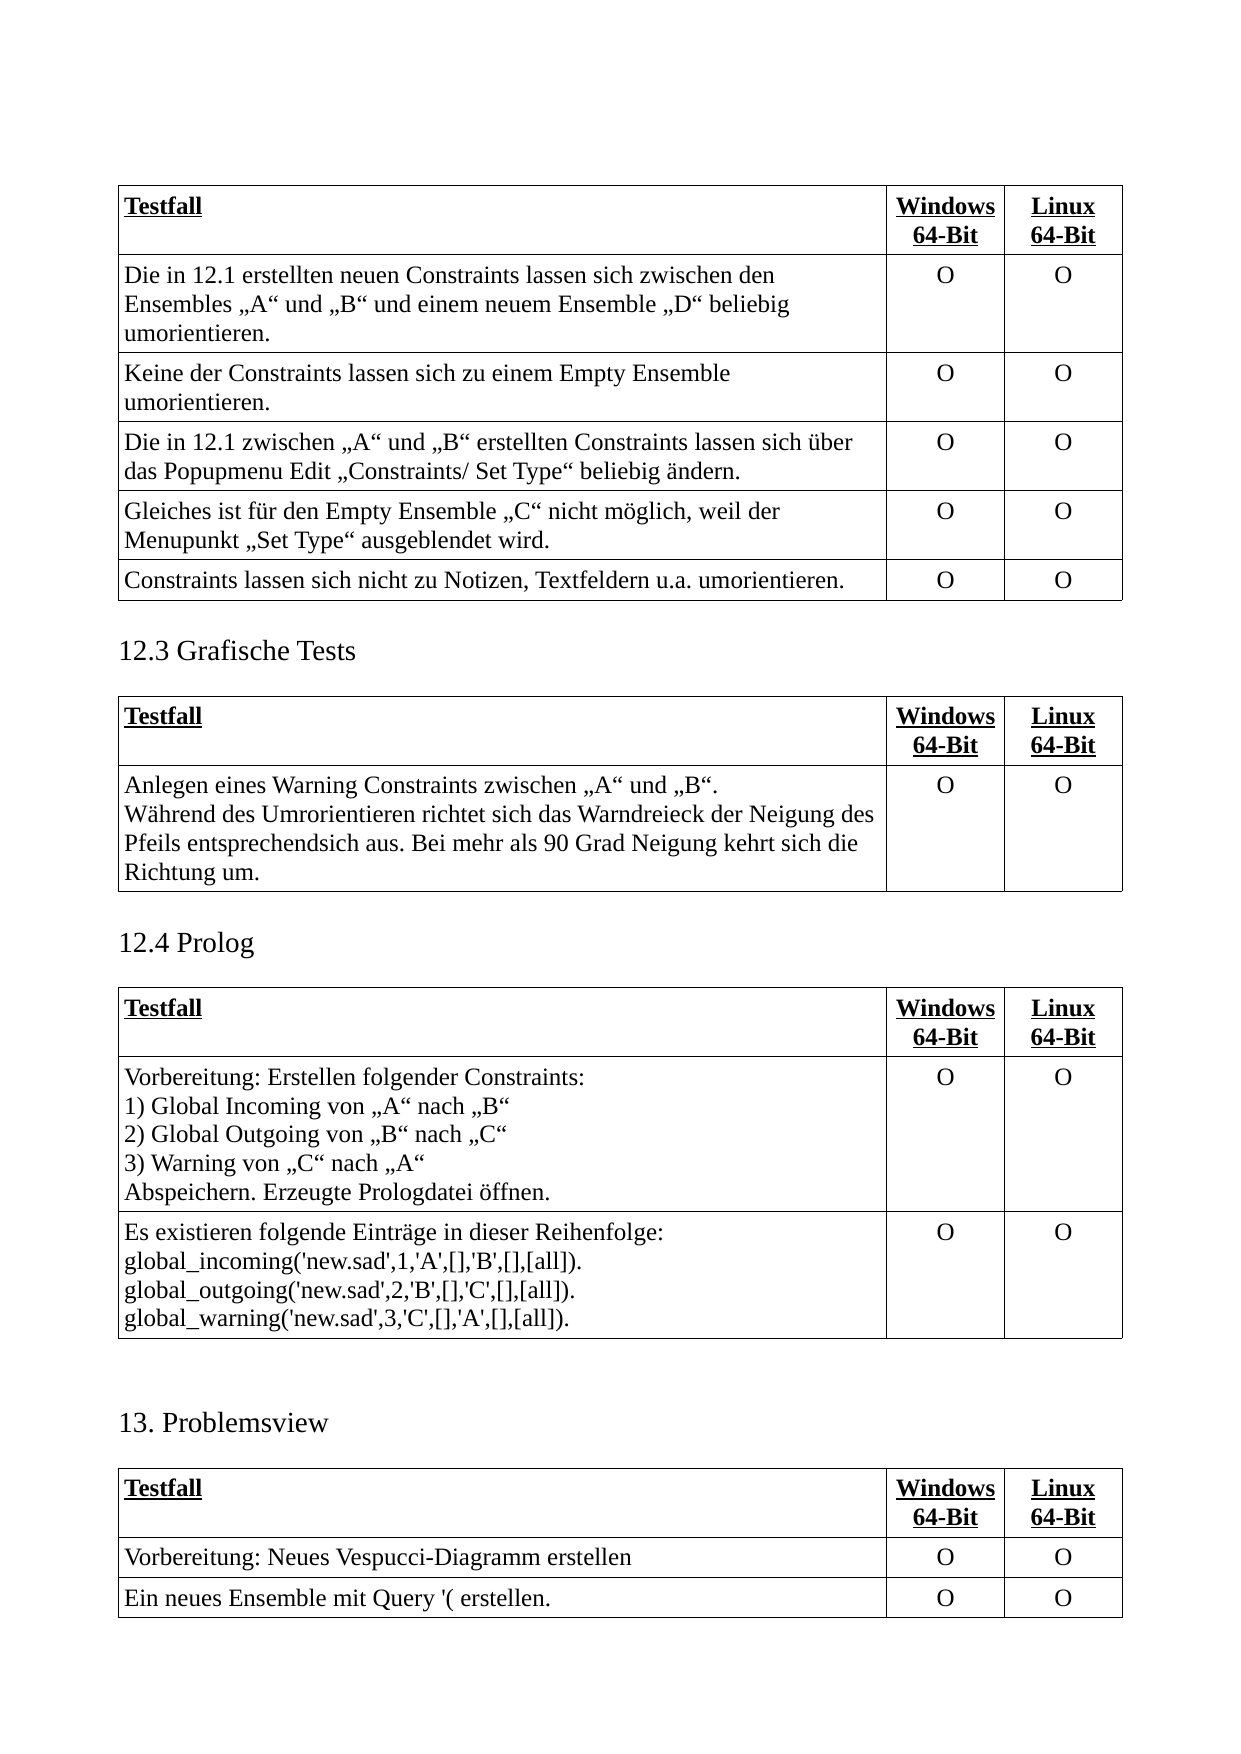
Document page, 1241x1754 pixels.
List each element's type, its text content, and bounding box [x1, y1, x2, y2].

table_header Windows 64-Bit [887, 186, 1004, 254]
table_cell Keine der Constraints lassen sich zu einem Empty Ensemble umorientieren. [119, 353, 886, 421]
text 12.3 Grafische Tests [118, 633, 1122, 667]
table_cell Vorbereitung: Neues Vespucci-Diagramm erstellen [119, 1538, 886, 1577]
table_cell O [1005, 422, 1122, 490]
table_cell Die in 12.1 erstellten neuen Constraints lassen sich zwischen den Ensembles „A“ und „B“ und einem neuem Ensemble „D“ beliebig umorientieren. [119, 255, 886, 352]
table_cell Anlegen eines Warning Constraints zwischen „A“ und „B“. Während des Umrorientieren richtet sich das Warndreieck der Neigung des Pfeils entsprechendsich aus. Bei mehr als 90 Grad Neigung kehrt sich die Richtung um. [119, 766, 886, 891]
table_cell Die in 12.1 zwischen „A“ und „B“ erstellten Constraints lassen sich über das Popupmenu Edit „Constraints/ Set Type“ beliebig ändern. [119, 422, 886, 490]
table_cell Es existieren folgende Einträge in dieser Reihenfolge: global_incoming('new.sad',1,'A',[],'B',[],[all]). global_outgoing('new.sad',2,'B',[],'C',[],[all]). global_warning('new.sad',3,'C',[],'A',[],[all]). [119, 1212, 886, 1338]
table_cell O [887, 560, 1004, 599]
table_cell O [1005, 560, 1122, 599]
table_header Testfall [119, 697, 886, 764]
table_cell O [887, 422, 1004, 490]
table_header Windows 64-Bit [887, 697, 1004, 764]
table_cell O [1005, 491, 1122, 559]
table_cell O [887, 1057, 1004, 1211]
text 13. Problemsview [118, 1405, 1122, 1439]
table_cell O [887, 1578, 1004, 1617]
table_header Testfall [119, 1469, 886, 1537]
table_cell O [1005, 353, 1122, 421]
table_cell O [1005, 1578, 1122, 1617]
table_header Testfall [119, 988, 886, 1056]
table_header Linux 64-Bit [1005, 186, 1122, 254]
table_cell O [887, 353, 1004, 421]
table_header Linux 64-Bit [1005, 697, 1122, 764]
table_cell O [1005, 1057, 1122, 1211]
table_cell O [1005, 1538, 1122, 1577]
table_cell Constraints lassen sich nicht zu Notizen, Textfeldern u.a. umorientieren. [119, 560, 886, 599]
table_cell O [887, 766, 1004, 891]
table_header Linux 64-Bit [1005, 988, 1122, 1056]
table_cell O [887, 491, 1004, 559]
table_cell O [887, 1538, 1004, 1577]
table_cell O [887, 1212, 1004, 1338]
table_header Windows 64-Bit [887, 988, 1004, 1056]
table_header Windows 64-Bit [887, 1469, 1004, 1537]
table_cell O [1005, 255, 1122, 352]
table_cell O [1005, 1212, 1122, 1338]
table_cell O [887, 255, 1004, 352]
table_cell Vorbereitung: Erstellen folgender Constraints: 1) Global Incoming von „A“ nach „B“ 2) Global Outgoing von „B“ nach „C“ 3) Warning von „C“ nach „A“ Abspeichern. Erzeugte Prologdatei öffnen. [119, 1057, 886, 1211]
table_cell Gleiches ist für den Empty Ensemble „C“ nicht möglich, weil der Menupunkt „Set Type“ ausgeblendet wird. [119, 491, 886, 559]
table_header Testfall [119, 186, 886, 254]
table_header Linux 64-Bit [1005, 1469, 1122, 1537]
table_cell O [1005, 766, 1122, 891]
table_cell Ein neues Ensemble mit Query '( erstellen. [119, 1578, 886, 1617]
text 12.4 Prolog [118, 925, 1122, 958]
